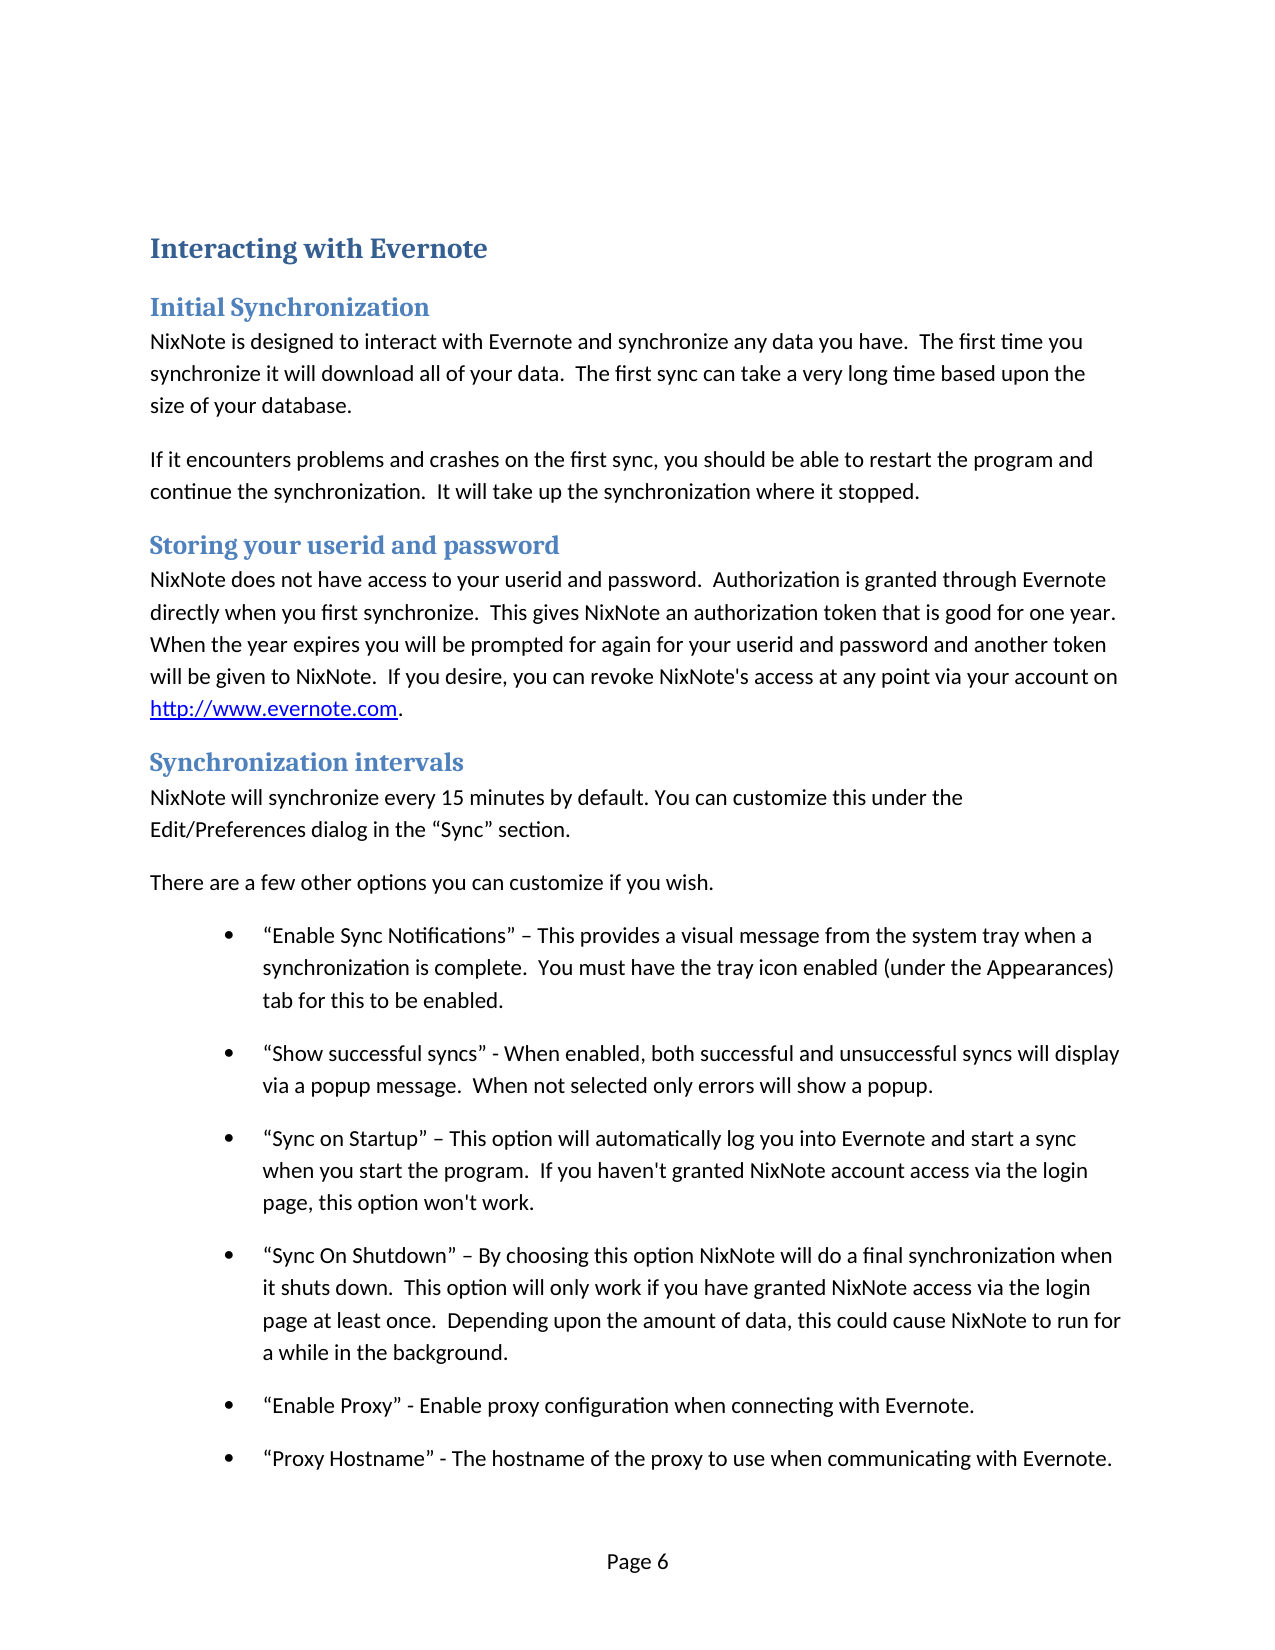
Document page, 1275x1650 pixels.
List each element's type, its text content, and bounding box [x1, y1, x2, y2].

subtitle Storing your userid and password [150, 530, 1125, 561]
text NixNote will synchronize every 15 minutes by default. You can customize this under the Edit/Preferences dialog in the “Sync” section. [150, 783, 1125, 843]
subtitle Interacting with Evernote [150, 232, 1125, 266]
list “Enable Proxy” - Enable proxy configuration when connecting with Evernote. [225, 1391, 1125, 1419]
list “Enable Sync Notifications” – This provides a visual message from the system tray when a synchronization is complete. You must have the tray icon enabled (under the Appearances) tab for this to be enabled. [225, 921, 1125, 1014]
list “Proxy Hostname” - The hostname of the proxy to use when communicating with Evernote. [225, 1444, 1125, 1472]
subtitle Initial Synchronization [150, 292, 1125, 323]
text NixNote is designed to interact with Evernote and synchronize any data you have. The first time you synchronize it will download all of your data. The first sync can take a very long time based upon the size of your database. [150, 327, 1125, 420]
text If it encounters problems and crashes on the first sync, you should be able to restart the program and continue the synchronization. It will take up the synchronization where it stopped. [150, 445, 1125, 505]
text There are a few other options you can customize if you wish. [150, 868, 1125, 896]
list “Sync on Startup” – This option will automatically log you into Evernote and start a sync when you start the program. If you haven't granted NixNote account access via the login page, this option won't work. [225, 1124, 1125, 1216]
list “Show successful syncs” - When enabled, both successful and unsuccessful syncs will display via a popup message. When not selected only errors will show a popup. [225, 1039, 1125, 1099]
subtitle Synchronization intervals [150, 747, 1125, 778]
list “Sync On Shutdown” – By choosing this option NixNote will do a final synchronization when it shuts down. This option will only work if you have granted NixNote access via the login page at least once. Depending upon the amount of data, this could cause NixNote to run for a while in the background. [225, 1241, 1125, 1366]
text NixNote does not have access to your userid and password. Authorization is granted through Evernote directly when you first synchronize. This gives NixNote an authorization token that is good for one year. When the year expires you will be prompted for again for your userid and password and another token will be given to NixNote. If you desire, you can revoke NixNote's access at any point via your account on http://www.evernote.com. [150, 566, 1125, 722]
